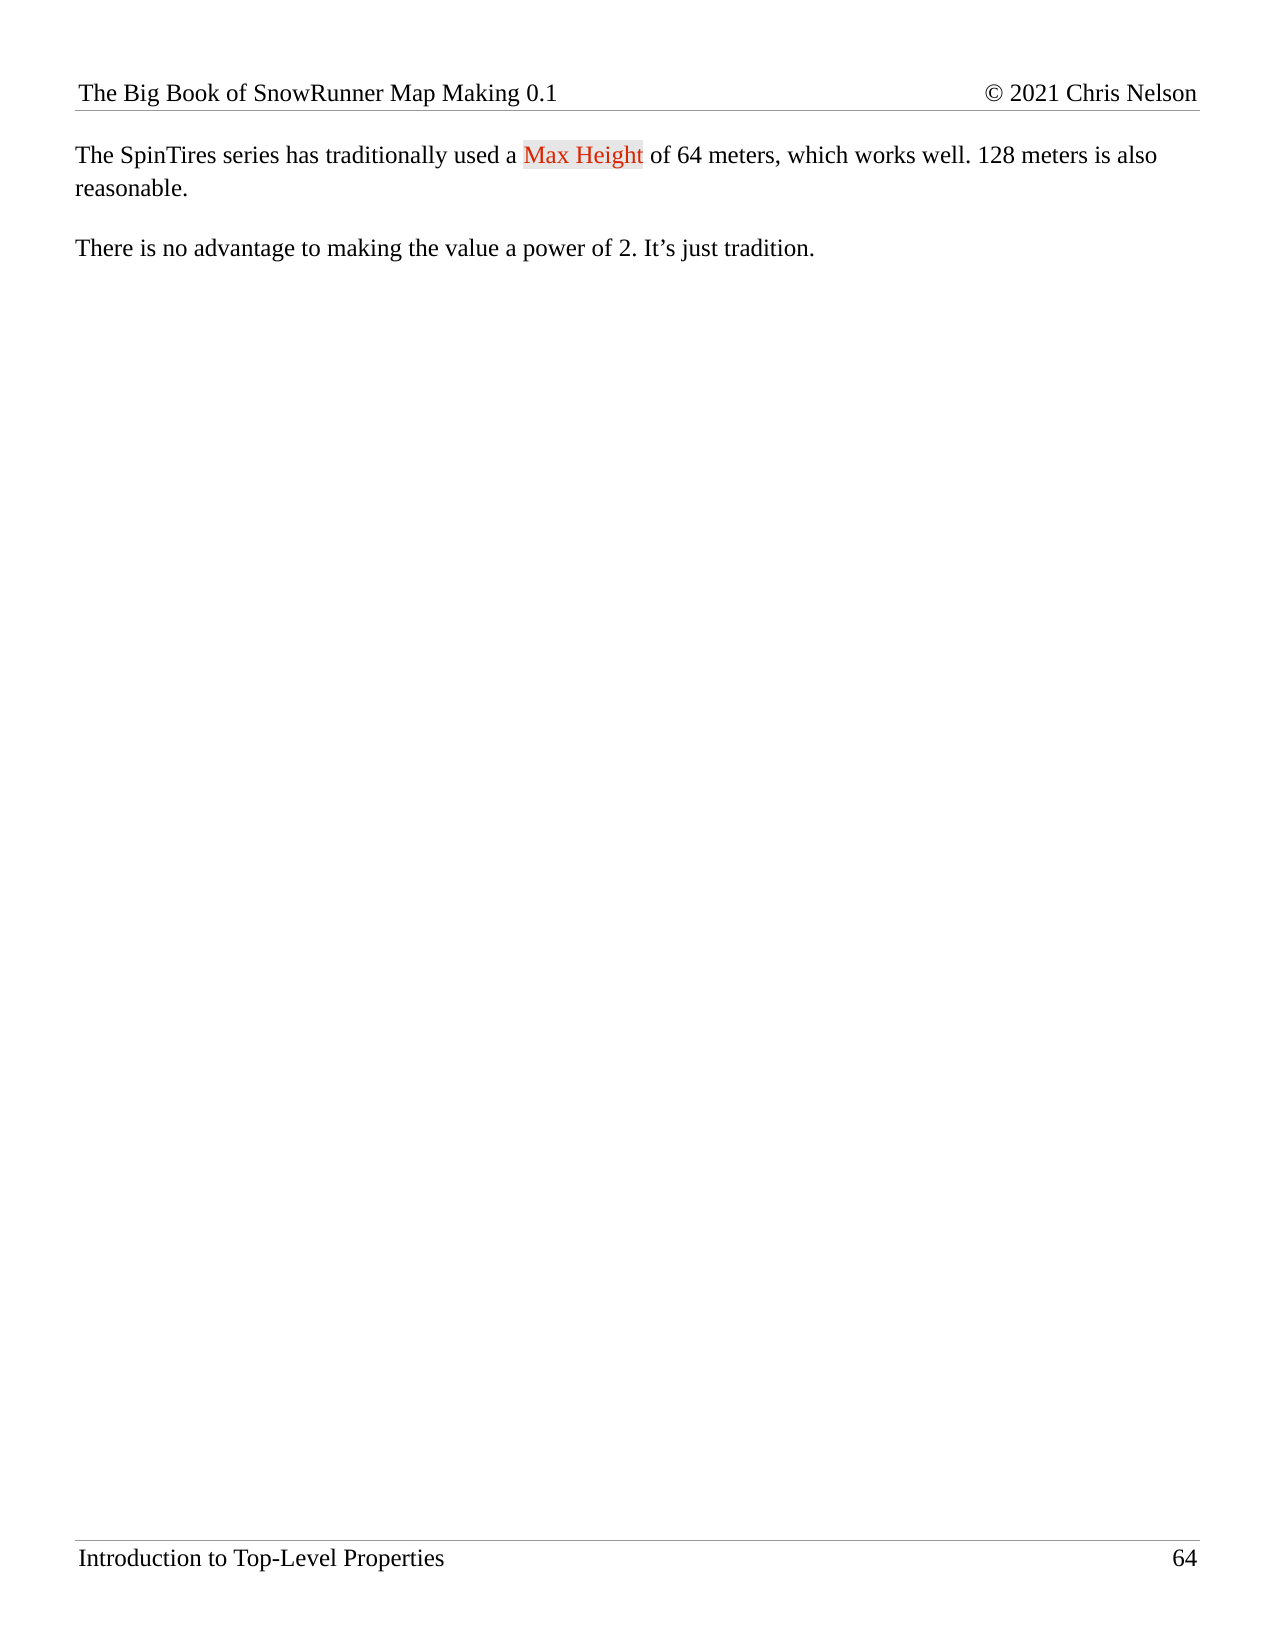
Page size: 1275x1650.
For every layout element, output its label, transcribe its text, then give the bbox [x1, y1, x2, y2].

text The SpinTires series has traditionally used a Max Height of 64 meters, which works well. 128 meters is also reasonable. [75, 140, 1200, 202]
text There is no advantage to making the value a power of 2. It’s just tradition. [75, 233, 1200, 262]
